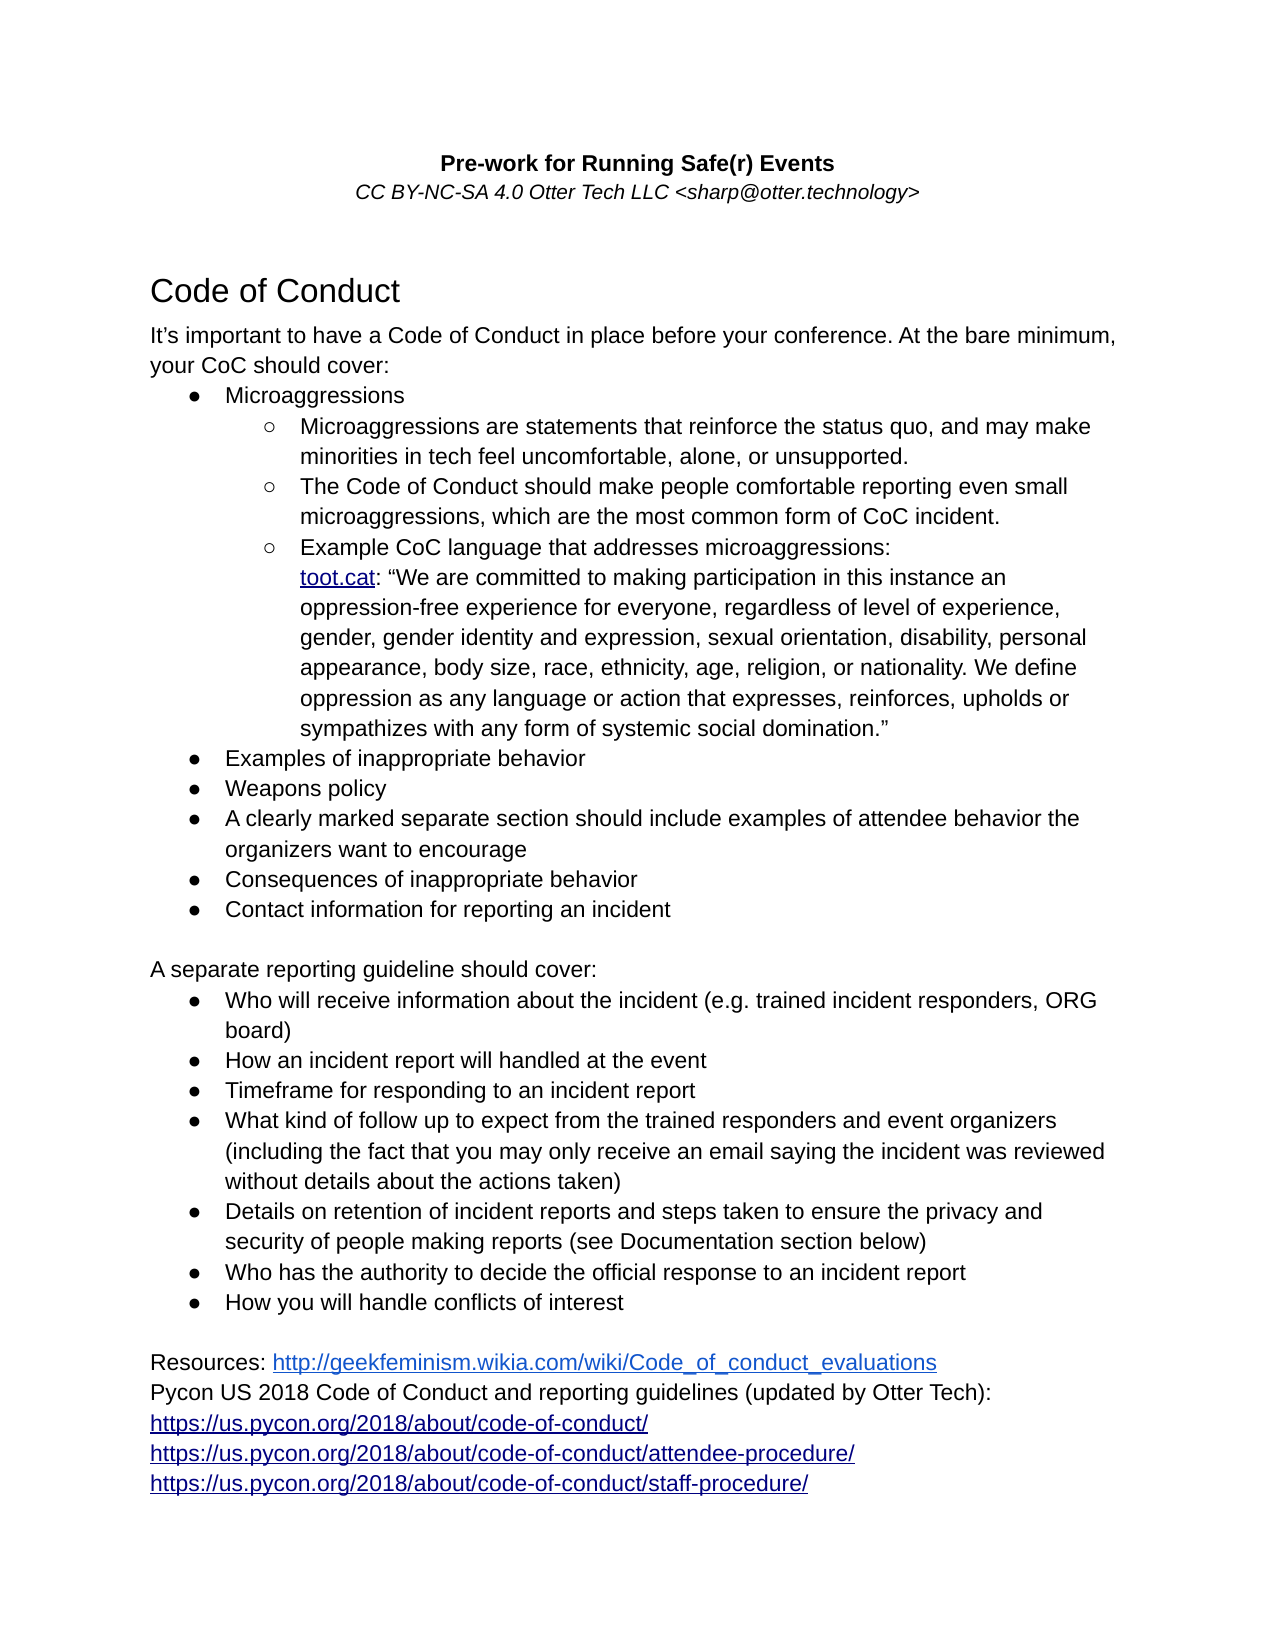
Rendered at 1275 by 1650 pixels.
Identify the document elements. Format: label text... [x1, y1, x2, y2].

list Contact information for reporting an incident [187, 896, 1125, 922]
list The Code of Conduct should make people comfortable reporting even small microaggressions, which are the most common form of CoC incident. [262, 473, 1125, 530]
subtitle Code of Conduct [150, 271, 1125, 309]
text A separate reporting guideline should cover: [150, 956, 1125, 983]
list How an incident report will handled at the event [187, 1047, 1125, 1073]
list Weapons policy [187, 775, 1125, 802]
list Examples of inappropriate behavior [187, 745, 1125, 771]
list What kind of follow up to expect from the trained responders and event organizers (including the fact that you may only receive an email saying the incident was reviewed without details about the actions taken) [187, 1107, 1125, 1194]
text https://us.pycon.org/2018/about/code-of-conduct/staff-procedure/ [150, 1470, 1125, 1496]
list How you will handle conflicts of interest [187, 1289, 1125, 1315]
list Who will receive information about the incident (e.g. trained incident responders, ORG board) [187, 987, 1125, 1043]
text Pycon US 2018 Code of Conduct and reporting guidelines (updated by Otter Tech): [150, 1379, 1125, 1406]
text It’s important to have a Code of Conduct in place before your conference. At the bare minimum, your CoC should cover: [150, 322, 1125, 379]
list Consequences of inappropriate behavior [187, 866, 1125, 892]
list A clearly marked separate section should include examples of attendee behavior the organizers want to encourage [187, 805, 1125, 862]
list Timeframe for responding to an incident report [187, 1077, 1125, 1104]
text Resources: http://geekfeminism.wikia.com/wiki/Code_of_conduct_evaluations [150, 1349, 1125, 1376]
text https://us.pycon.org/2018/about/code-of-conduct/ [150, 1409, 1125, 1436]
list Details on retention of incident reports and steps taken to ensure the privacy and security of people making reports (see Documentation section below) [187, 1198, 1125, 1255]
list Microaggressions [187, 382, 1125, 409]
list Example CoC language that addresses microaggressions: toot.cat: “We are committed to making participation in this instance an oppression-free experience for everyone, regardless of level of experience, gender, gender identity and expression, sexual orientation, disability, personal appearance, body size, race, ethnicity, age, religion, or nationality. We define oppression as any language or action that expresses, reinforces, upholds or sympathizes with any form of systemic social domination.” [262, 533, 1125, 741]
list Who has the authority to decide the official response to an incident report [187, 1258, 1125, 1285]
list Microaggressions are statements that reinforce the status quo, and may make minorities in tech feel uncomfortable, alone, or unsupported. [262, 413, 1125, 469]
text https://us.pycon.org/2018/about/code-of-conduct/attendee-procedure/ [150, 1440, 1125, 1466]
